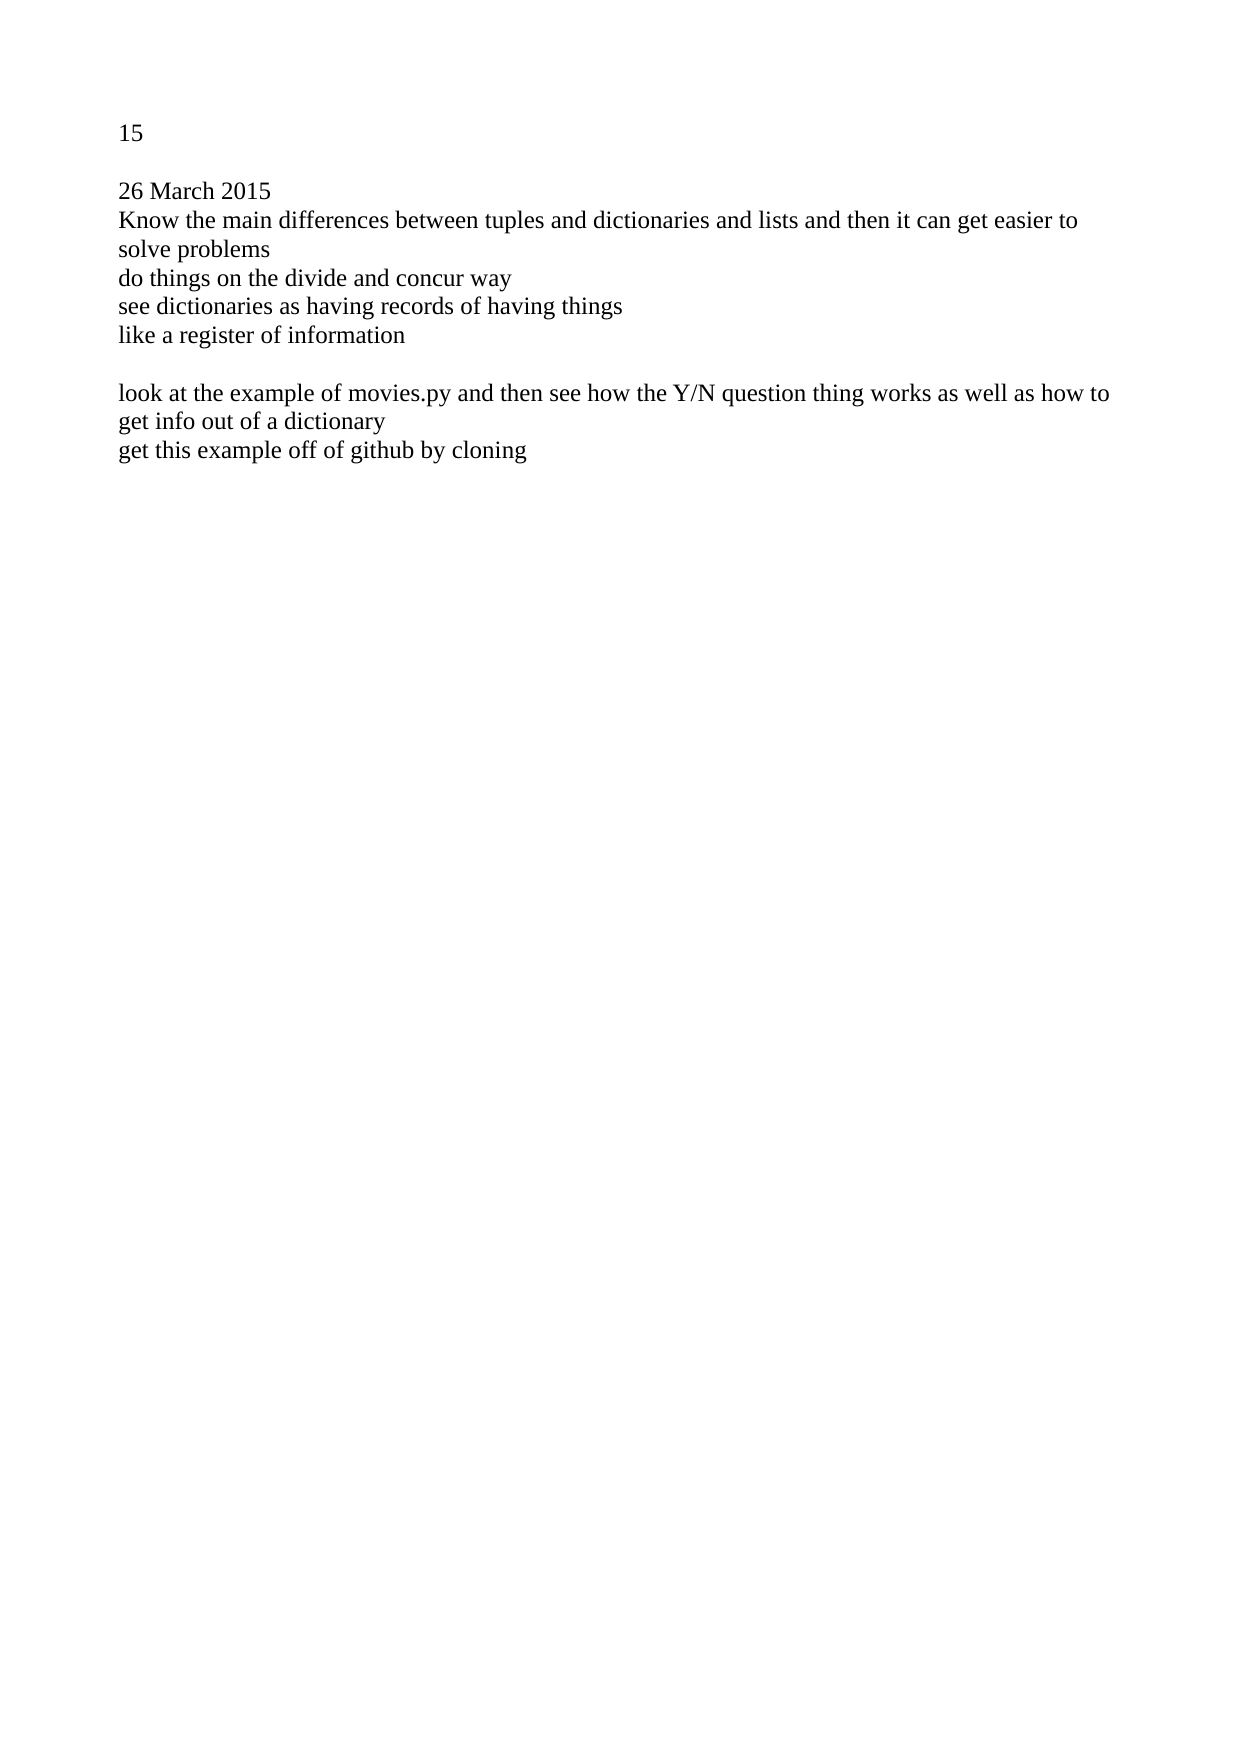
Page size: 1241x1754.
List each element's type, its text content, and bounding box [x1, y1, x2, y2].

text get this example off of github by cloning [118, 435, 1122, 464]
text look at the example of movies.py and then see how the Y/N question thing works as well as how to get info out of a dictionary [118, 378, 1122, 435]
text like a register of information [118, 320, 1122, 349]
text 26 March 2015 [118, 176, 1122, 205]
text see dictionaries as having records of having things [118, 291, 1122, 320]
text Know the main differences between tuples and dictionaries and lists and then it can get easier to solve problems [118, 205, 1122, 263]
text do things on the divide and concur way [118, 263, 1122, 291]
